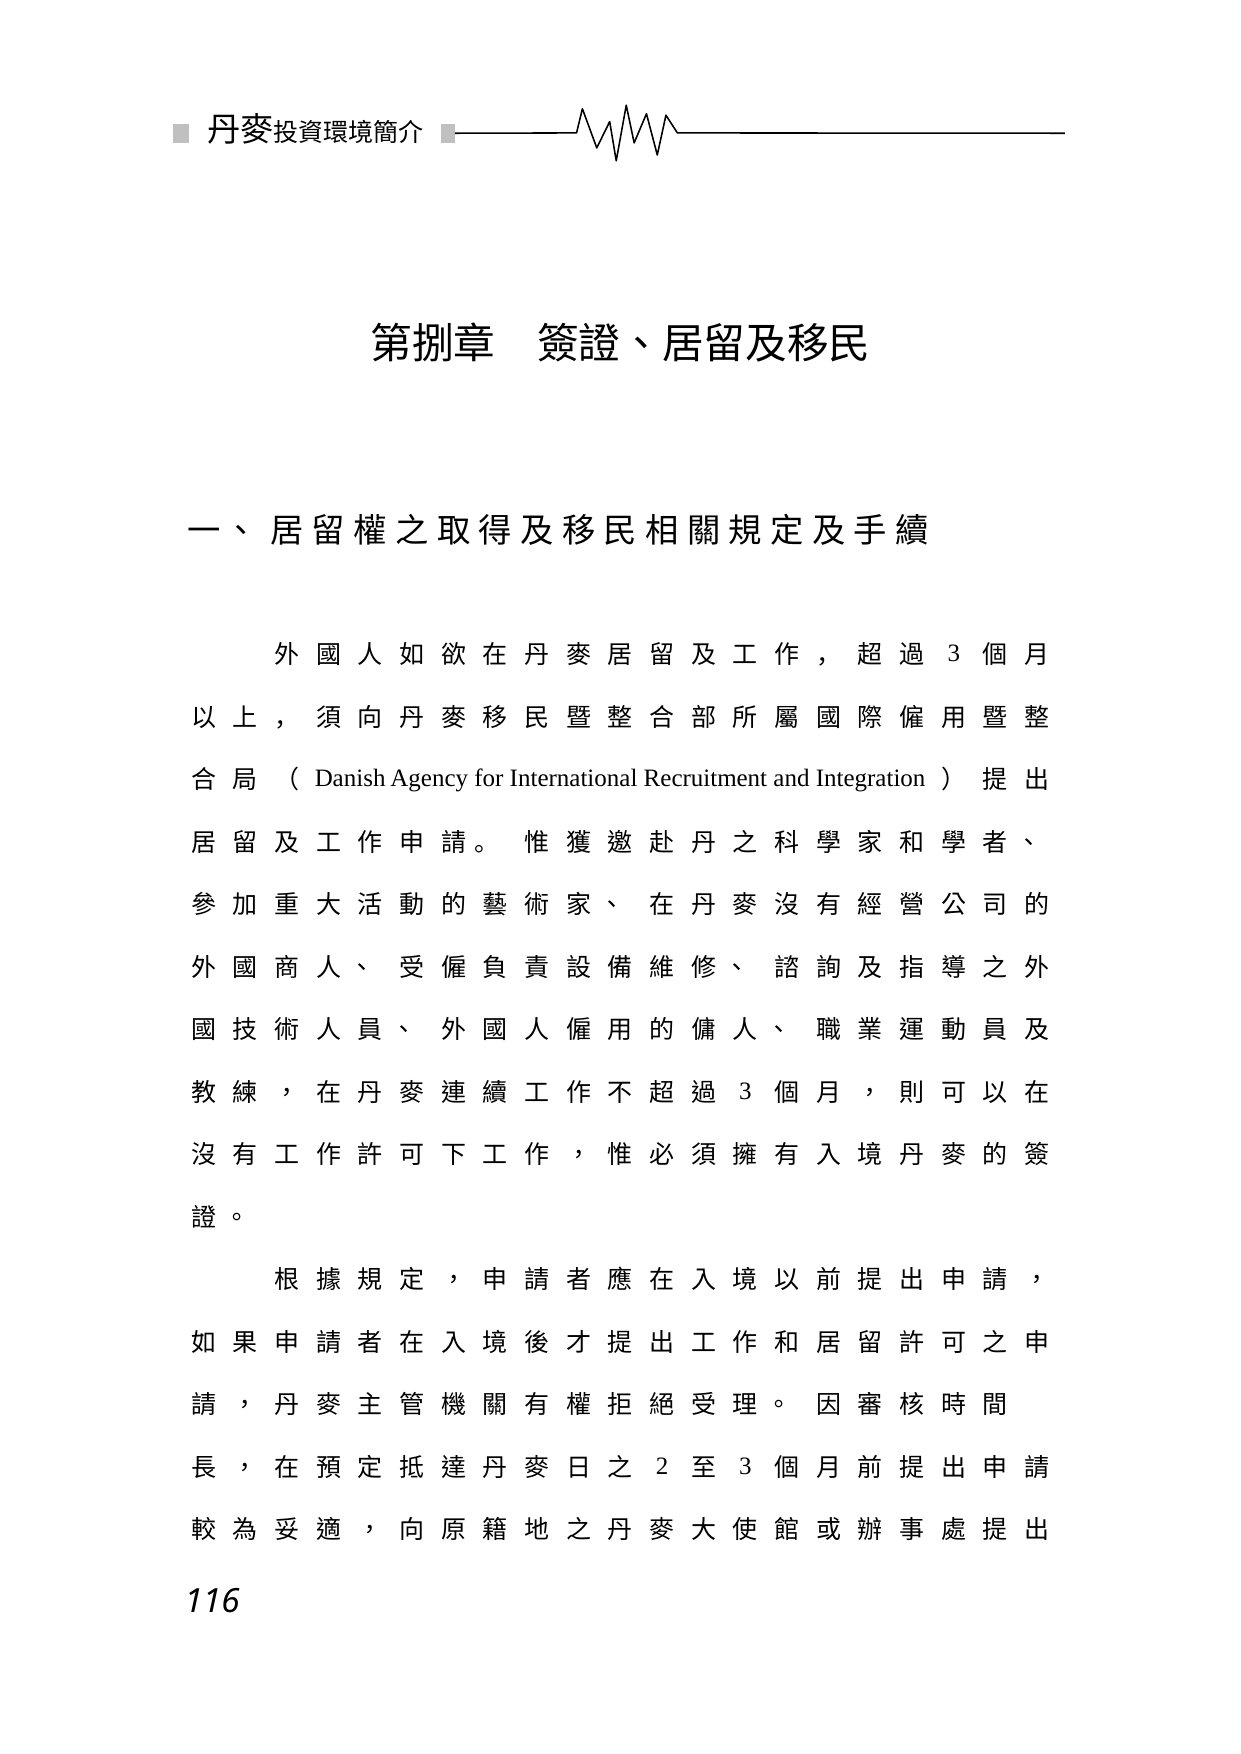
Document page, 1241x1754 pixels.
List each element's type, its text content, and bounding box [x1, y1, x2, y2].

text 根據規定，申請者應在入境以前提出申請，如果申請者在入境後才提出工作和居留許可之申請，丹麥主管機關有權拒絕受理。因審核時間長，在預定抵達丹麥日之2至3個月前提出申請較為妥適，向原籍地之丹麥大使館或辦事處提出 [183, 1236, 1058, 1549]
text 外國人如欲在丹麥居留及工作，超過3個月以上，須向丹麥移民暨整合部所屬國際僱用暨整合局（Danish Agency for International Recruitment and Integration）提出居留及工作申請。惟獲邀赴丹之科學家和學者、參加重大活動的藝術家、在丹麥沒有經營公司的外國商人、受僱負責設備維修、諮詢及指導之外國技術人員、外國人僱用的傭人、職業運動員及教練，在丹麥連續工作不超過3個月，則可以在沒有工作許可下工作，惟必須擁有入境丹麥的簽證。 [183, 611, 1058, 1236]
text 一、居留權之取得及移民相關規定及手續 [183, 486, 1058, 549]
text 第捌章 簽證、居留及移民 [183, 299, 1058, 361]
